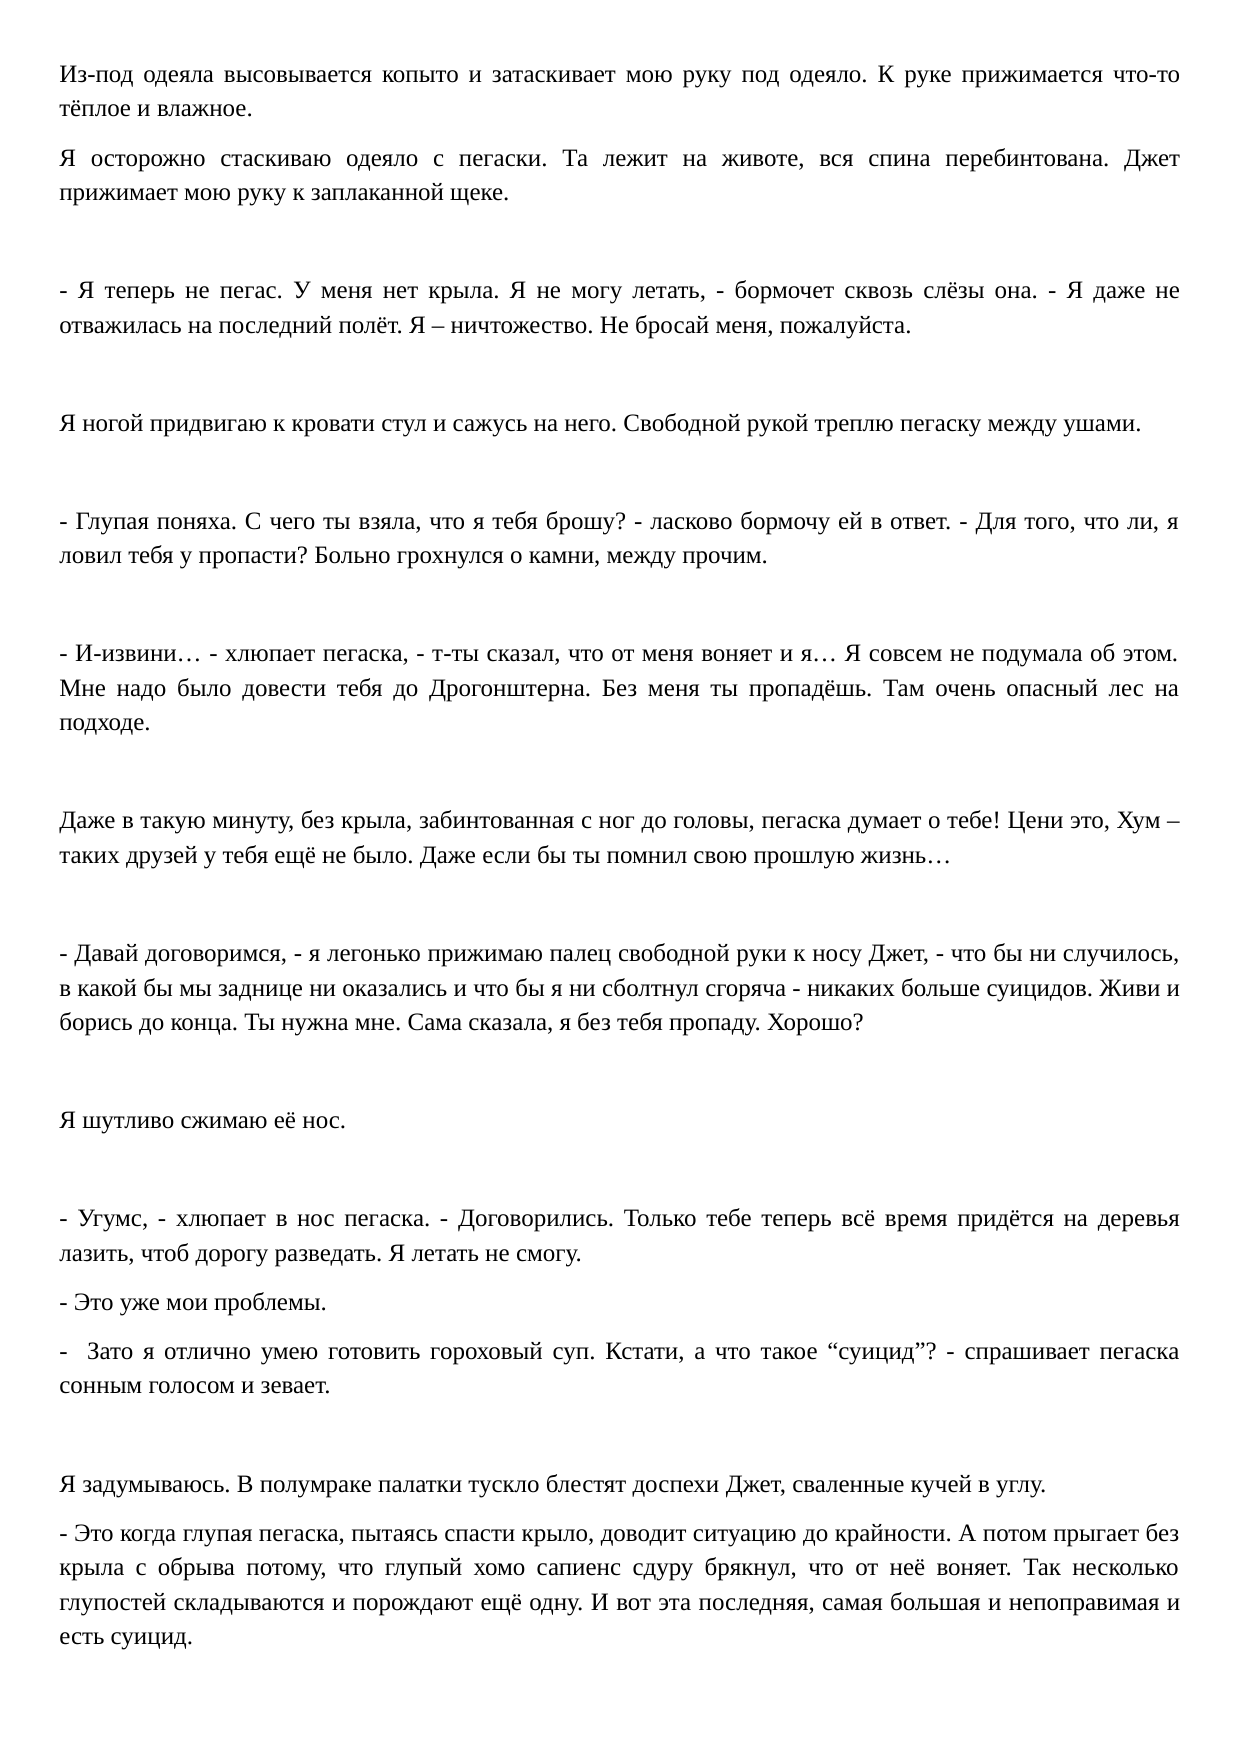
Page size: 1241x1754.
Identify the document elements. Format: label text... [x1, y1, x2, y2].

text Я шутливо сжимаю её нос. [59, 1105, 1181, 1134]
text Даже в такую минуту, без крыла, забинтованная с ног до головы, пегаска думает о тебе! Цени это, Хум – таких друзей у тебя ещё не было. Даже если бы ты помнил свою прошлую жизнь… [59, 806, 1181, 869]
text - Глупая поняха. С чего ты взяла, что я тебя брошу? - ласково бормочу ей в ответ. - Для того, что ли, я ловил тебя у пропасти? Больно грохнулся о камни, между прочим. [59, 506, 1181, 569]
text Я задумываюсь. В полумраке палатки тускло блестят доспехи Джет, сваленные кучей в углу. [59, 1469, 1181, 1497]
text - Давай договоримся, - я легонько прижимаю палец свободной руки к носу Джет, - что бы ни случилось, в какой бы мы заднице ни оказались и что бы я ни сболтнул сгоряча - никаких больше суицидов. Живи и борись до конца. Ты нужна мне. Сама сказала, я без тебя пропаду. Хорошо? [59, 938, 1181, 1036]
text Я осторожно стаскиваю одеяло с пегаски. Та лежит на животе, вся спина перебинтована. Джет прижимает мою руку к заплаканной щеке. [59, 143, 1181, 206]
text - Это когда глупая пегаска, пытаясь спасти крыло, доводит ситуацию до крайности. А потом прыгает без крыла с обрыва потому, что глупый хомо сапиенс сдуру брякнул, что от неё воняет. Так несколько глупостей складываются и порождают ещё одну. И вот эта последняя, самая большая и непоправимая и есть суицид. [59, 1518, 1181, 1650]
text - Это уже мои проблемы. [59, 1287, 1181, 1316]
text - Угумс, - хлюпает в нос пегаска. - Договорились. Только тебе теперь всё время придётся на деревья лазить, чтоб дорогу разведать. Я летать не смогу. [59, 1203, 1181, 1267]
text Я ногой придвигаю к кровати стул и сажусь на него. Свободной рукой треплю пегаску между ушами. [59, 408, 1181, 437]
text - Зато я отлично умею готовить гороховый суп. Кстати, а что такое “суицид”? - спрашивает пегаска сонным голосом и зевает. [59, 1336, 1181, 1399]
text - Я теперь не пегас. У меня нет крыла. Я не могу летать, - бормочет сквозь слёзы она. - Я даже не отважилась на последний полёт. Я – ничтожество. Не бросай меня, пожалуйста. [59, 275, 1181, 338]
text - И-извини… - хлюпает пегаска, - т-ты сказал, что от меня воняет и я… Я совсем не подумала об этом. Мне надо было довести тебя до Дрогонштерна. Без меня ты пропадёшь. Там очень опасный лес на подходе. [59, 638, 1181, 736]
text Из-под одеяла высовывается копыто и затаскивает мою руку под одеяло. К руке прижимается что-то тёплое и влажное. [59, 59, 1181, 122]
